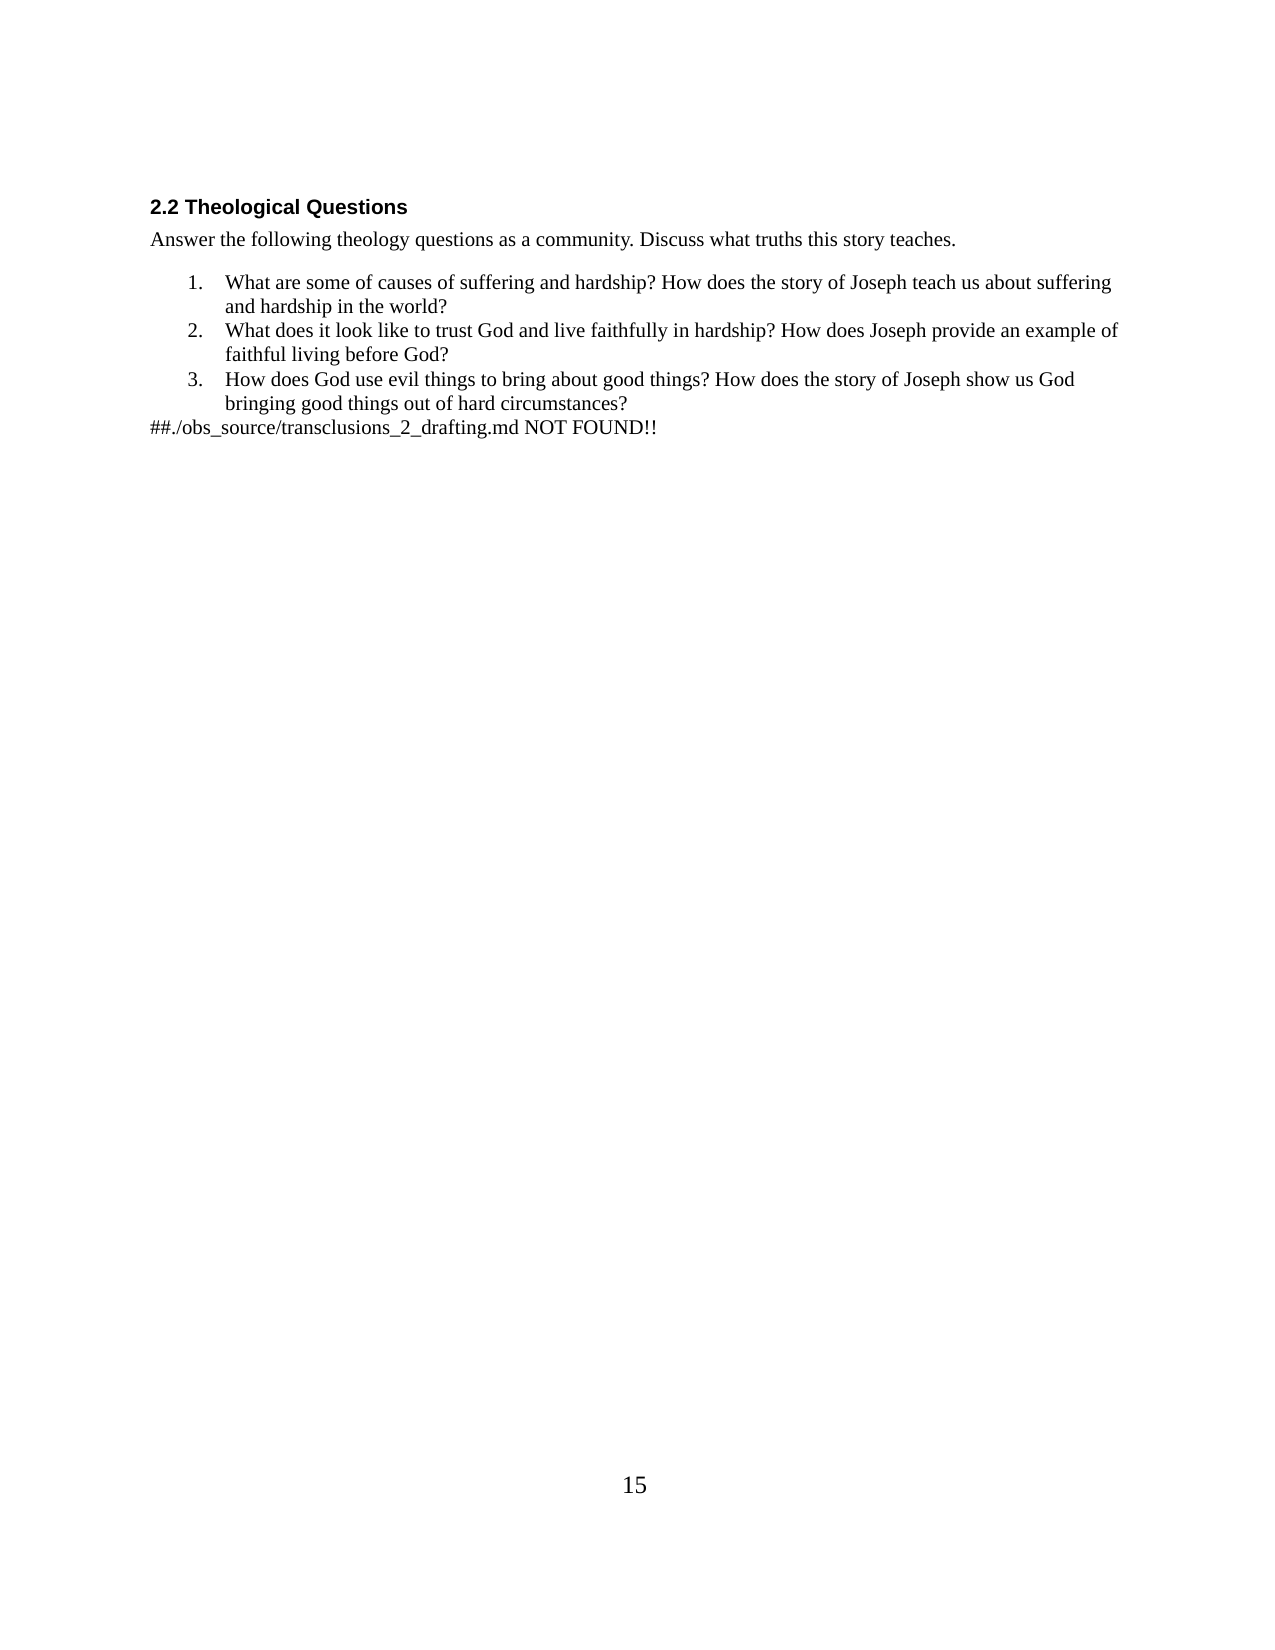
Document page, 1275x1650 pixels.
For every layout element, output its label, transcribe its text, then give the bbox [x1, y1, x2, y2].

list What does it look like to trust God and live faithfully in hardship? How does Joseph provide an example of faithful living before God? [187, 318, 1125, 366]
list What are some of causes of suffering and hardship? How does the story of Joseph teach us about suffering and hardship in the world? [187, 270, 1125, 318]
text Answer the following theology questions as a community. Discuss what truths this story teaches. [150, 227, 1125, 251]
list How does God use evil things to bring about good things? How does the story of Joseph show us God bringing good things out of hard circumstances? [187, 366, 1125, 414]
subtitle 2.2 Theological Questions [150, 195, 1125, 219]
text ##./obs_source/transclusions_2_drafting.md NOT FOUND!! [150, 414, 1125, 439]
